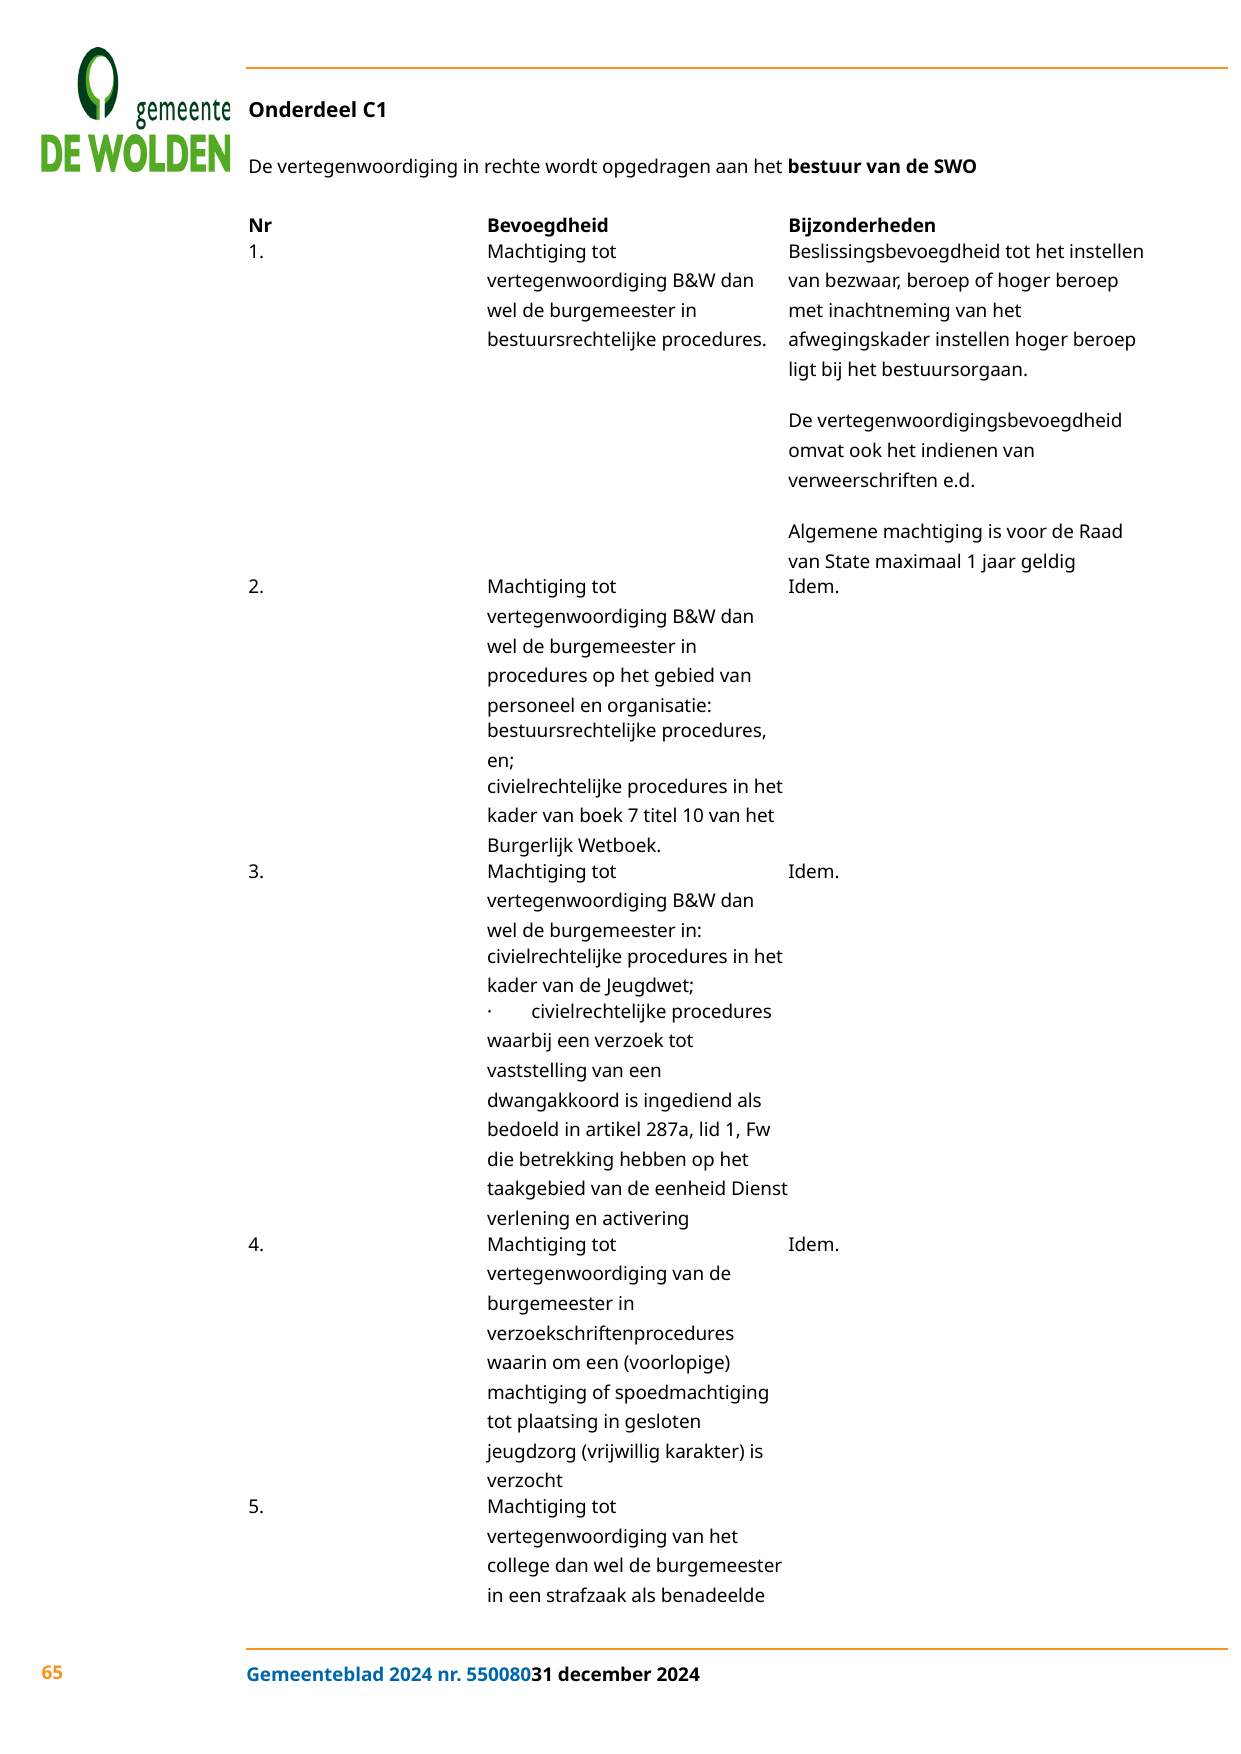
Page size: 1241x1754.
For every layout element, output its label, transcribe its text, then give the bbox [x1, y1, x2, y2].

table_cell Machtiging tot vertegenwoordiging van de burgemeester in verzoekschriftenprocedures waarin om een (voorlopige) machtiging of spoedmachtiging tot plaatsing in gesloten jeugdzorg (vrijwillig karakter) is verzocht [487, 1231, 788, 1493]
table_cell [248, 408, 487, 493]
table_cell 2. [248, 574, 487, 718]
table_cell civielrechtelijke procedures in het kader van boek 7 titel 10 van het Burgerlijk Wetboek. [487, 773, 788, 858]
table_cell [248, 382, 487, 408]
table_cell [487, 382, 788, 408]
table_header Bevoegdheid [487, 212, 788, 238]
table_cell [788, 382, 1152, 408]
table_cell Idem. [788, 1231, 1152, 1493]
table_cell 5. [248, 1493, 487, 1608]
table_cell 3. [248, 858, 487, 943]
table_cell [248, 998, 487, 1231]
table_cell [487, 518, 788, 574]
text Onderdeel C1 [248, 95, 1152, 123]
table_cell Algemene machtiging is voor de Raad van State maximaal 1 jaar geldig [788, 518, 1152, 574]
table_cell bestuursrechtelijke procedures, en; [487, 718, 788, 773]
table_cell [788, 1493, 1152, 1608]
table_cell civielrechtelijke procedures in het kader van de Jeugdwet; [487, 943, 788, 998]
text De vertegenwoordiging in rechte wordt opgedragen aan het bestuur van de SWO [248, 153, 1152, 179]
table_cell [487, 493, 788, 518]
table_cell [788, 718, 1152, 773]
table_cell [248, 493, 487, 518]
table_cell [788, 943, 1152, 998]
table_cell Idem. [788, 574, 1152, 718]
table_cell [248, 943, 487, 998]
table_cell Machtiging tot vertegenwoordiging B&W dan wel de burgemeester in: [487, 858, 788, 943]
table_cell Idem. [788, 858, 1152, 943]
picture [41, 47, 231, 172]
table_cell Machtiging tot vertegenwoordiging B&W dan wel de burgemeester in procedures op het gebied van personeel en organisatie: [487, 574, 788, 718]
table_cell [487, 408, 788, 493]
table_header Bijzonderheden [788, 212, 1152, 238]
table_cell [248, 718, 487, 773]
table_cell Machtiging tot vertegenwoordiging B&W dan wel de burgemeester in bestuursrechtelijke procedures. [487, 238, 788, 382]
table_cell [248, 518, 487, 574]
table_cell Machtiging tot vertegenwoordiging van het college dan wel de burgemeester in een strafzaak als benadeelde [487, 1493, 788, 1608]
table_cell 4. [248, 1231, 487, 1493]
table_cell Beslissingsbevoegdheid tot het instellen van bezwaar, beroep of hoger beroep met inachtneming van het afwegingskader instellen hoger beroep ligt bij het bestuursorgaan. [788, 238, 1152, 382]
table_cell [788, 493, 1152, 518]
table_cell De vertegenwoordigingsbevoegdheid omvat ook het indienen van verweerschriften e.d. [788, 408, 1152, 493]
table_cell [788, 773, 1152, 858]
table_cell 1. [248, 238, 487, 382]
table_cell · civielrechtelijke procedures waarbij een verzoek tot vaststelling van een dwangakkoord is ingediend als bedoeld in artikel 287a, lid 1, Fw die betrekking hebben op het taakgebied van de eenheid Dienst verlening en activering [487, 998, 788, 1231]
table_cell [788, 998, 1152, 1231]
table_cell [248, 773, 487, 858]
table_header Nr [248, 212, 487, 238]
